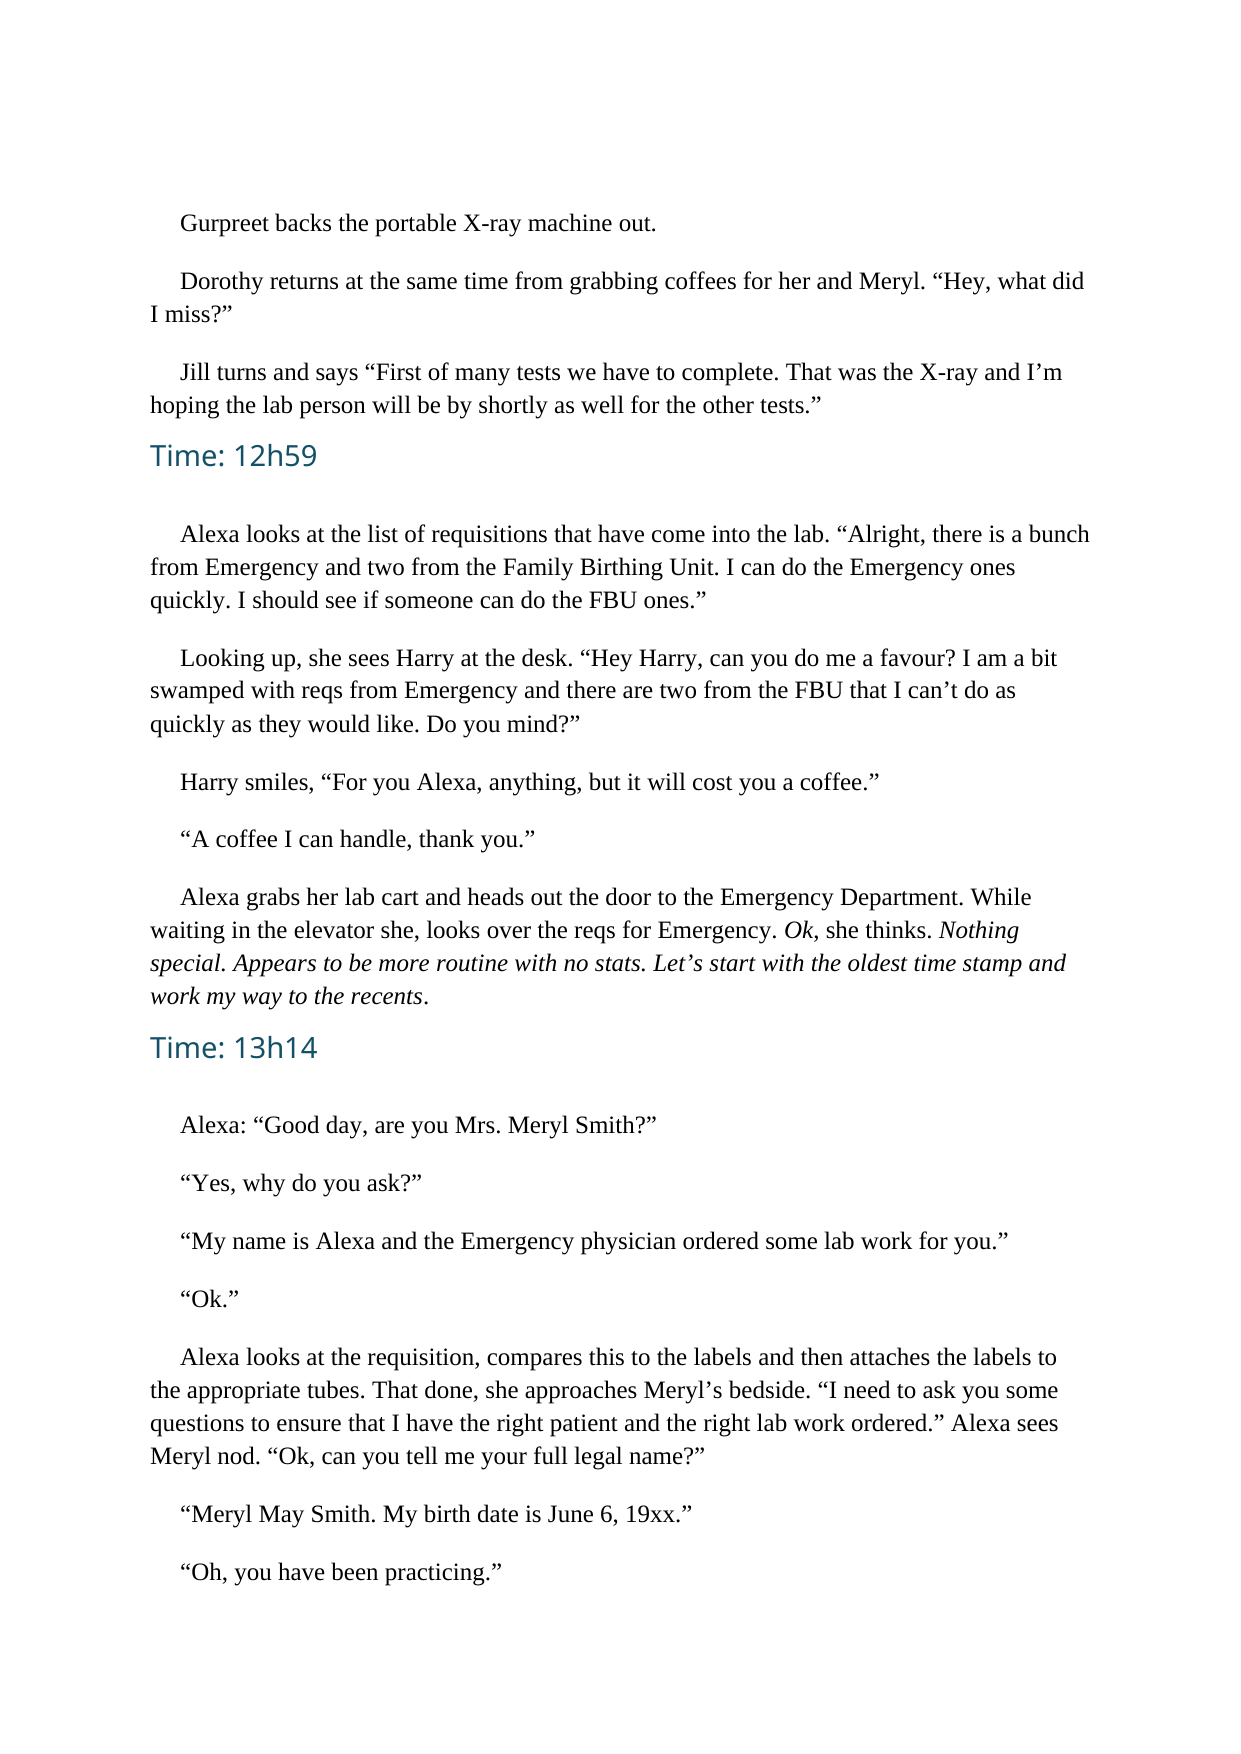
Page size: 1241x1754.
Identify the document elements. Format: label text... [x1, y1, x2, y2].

text “Ok.” [150, 1284, 1090, 1312]
text Alexa looks at the requisition, compares this to the labels and then attaches the labels to the appropriate tubes. That done, she approaches Meryl’s bedside. “I need to ask you some questions to ensure that I have the right patient and the right lab work ordered.” Alexa sees Meryl nod. “Ok, can you tell me your full legal name?” [150, 1342, 1090, 1469]
text “Meryl May Smith. My birth date is June 6, 19xx.” [150, 1499, 1090, 1527]
text Alexa looks at the list of requisitions that have come into the lab. “Alright, there is a bunch from Emergency and two from the Family Birthing Unit. I can do the Emergency ones quickly. I should see if someone can do the FBU ones.” [150, 519, 1090, 613]
text “My name is Alexa and the Emergency physician ordered some lab work for you.” [150, 1226, 1090, 1254]
text Gurpreet backs the portable X-ray machine out. [150, 208, 1090, 237]
subtitle Time: 12h59 [150, 436, 1090, 475]
text “Oh, you have been practicing.” [150, 1557, 1090, 1585]
text Alexa grabs her lab cart and heads out the door to the Emergency Department. While waiting in the elevator she, looks over the reqs for Emergency. Ok, she thinks. Nothing special. Appears to be more routine with no stats. Let’s start with the oldest time stamp and work my way to the recents. [150, 882, 1090, 1010]
text Harry smiles, “For you Alexa, anything, but it will cost you a coffee.” [150, 767, 1090, 795]
text Jill turns and says “First of many tests we have to complete. That was the X-ray and I’m hoping the lab person will be by shortly as well for the other tests.” [150, 357, 1090, 419]
text “Yes, why do you ask?” [150, 1168, 1090, 1197]
text Alexa: “Good day, are you Mrs. Meryl Smith?” [150, 1110, 1090, 1139]
subtitle Time: 13h14 [150, 1027, 1090, 1067]
text Dorothy returns at the same time from grabbing coffees for her and Meryl. “Hey, what did I miss?” [150, 266, 1090, 328]
text Looking up, she sees Harry at the desk. “Hey Harry, can you do me a favour? I am a bit swamped with reqs from Emergency and there are two from the FBU that I can’t do as quickly as they would like. Do you mind?” [150, 643, 1090, 737]
text “A coffee I can handle, thank you.” [150, 824, 1090, 853]
